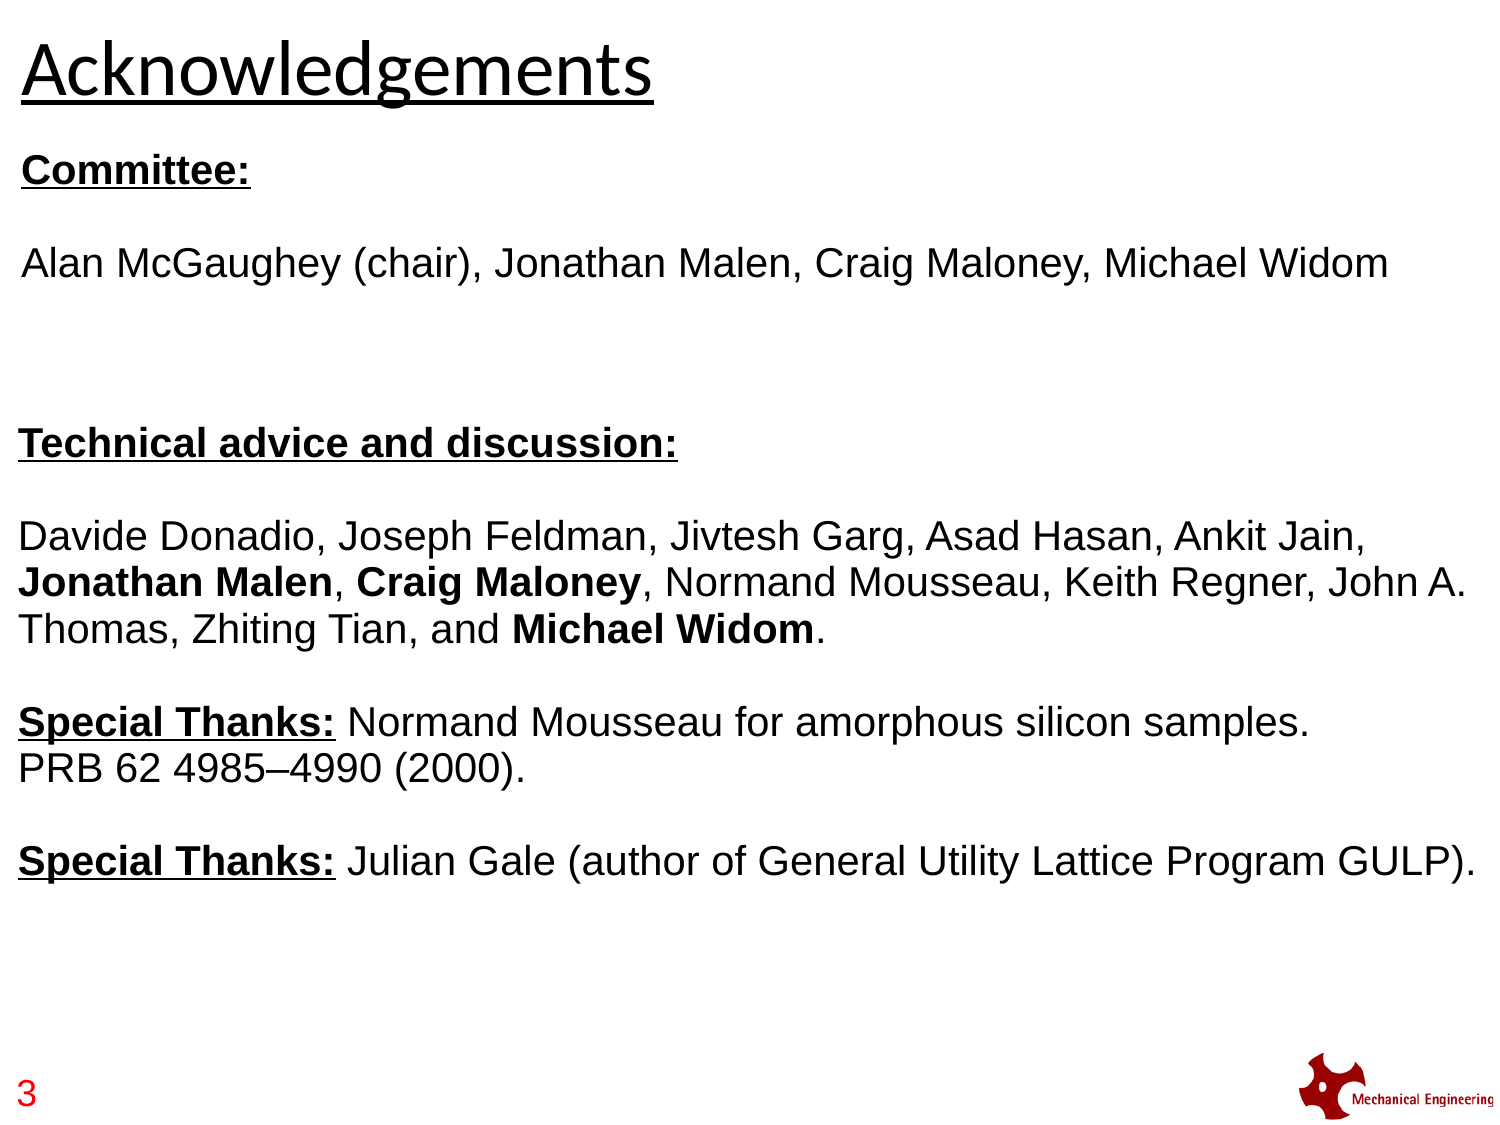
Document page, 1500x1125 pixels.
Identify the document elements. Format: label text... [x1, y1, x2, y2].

title Acknowledgements [6, 24, 1500, 127]
picture [1298, 1053, 1494, 1120]
text_box Technical advice and discussion: Davide Donadio, Joseph Feldman, Jivtesh Garg, Asad Hasan, Ankit Jain, Jonathan Malen, Craig Maloney, Normand Mousseau, Keith Regner, John A. Thomas, Zhiting Tian, and Michael Widom. Special Thanks: Normand Mousseau for amorphous silicon samples. PRB 62 4985–4990 (2000). Special Thanks: Julian Gale (author of General Utility Lattice Program GULP). [3, 412, 1500, 892]
text_box Committee: Alan McGaughey (chair), Jonathan Malen, Craig Maloney, Michael Widom [6, 139, 1500, 315]
